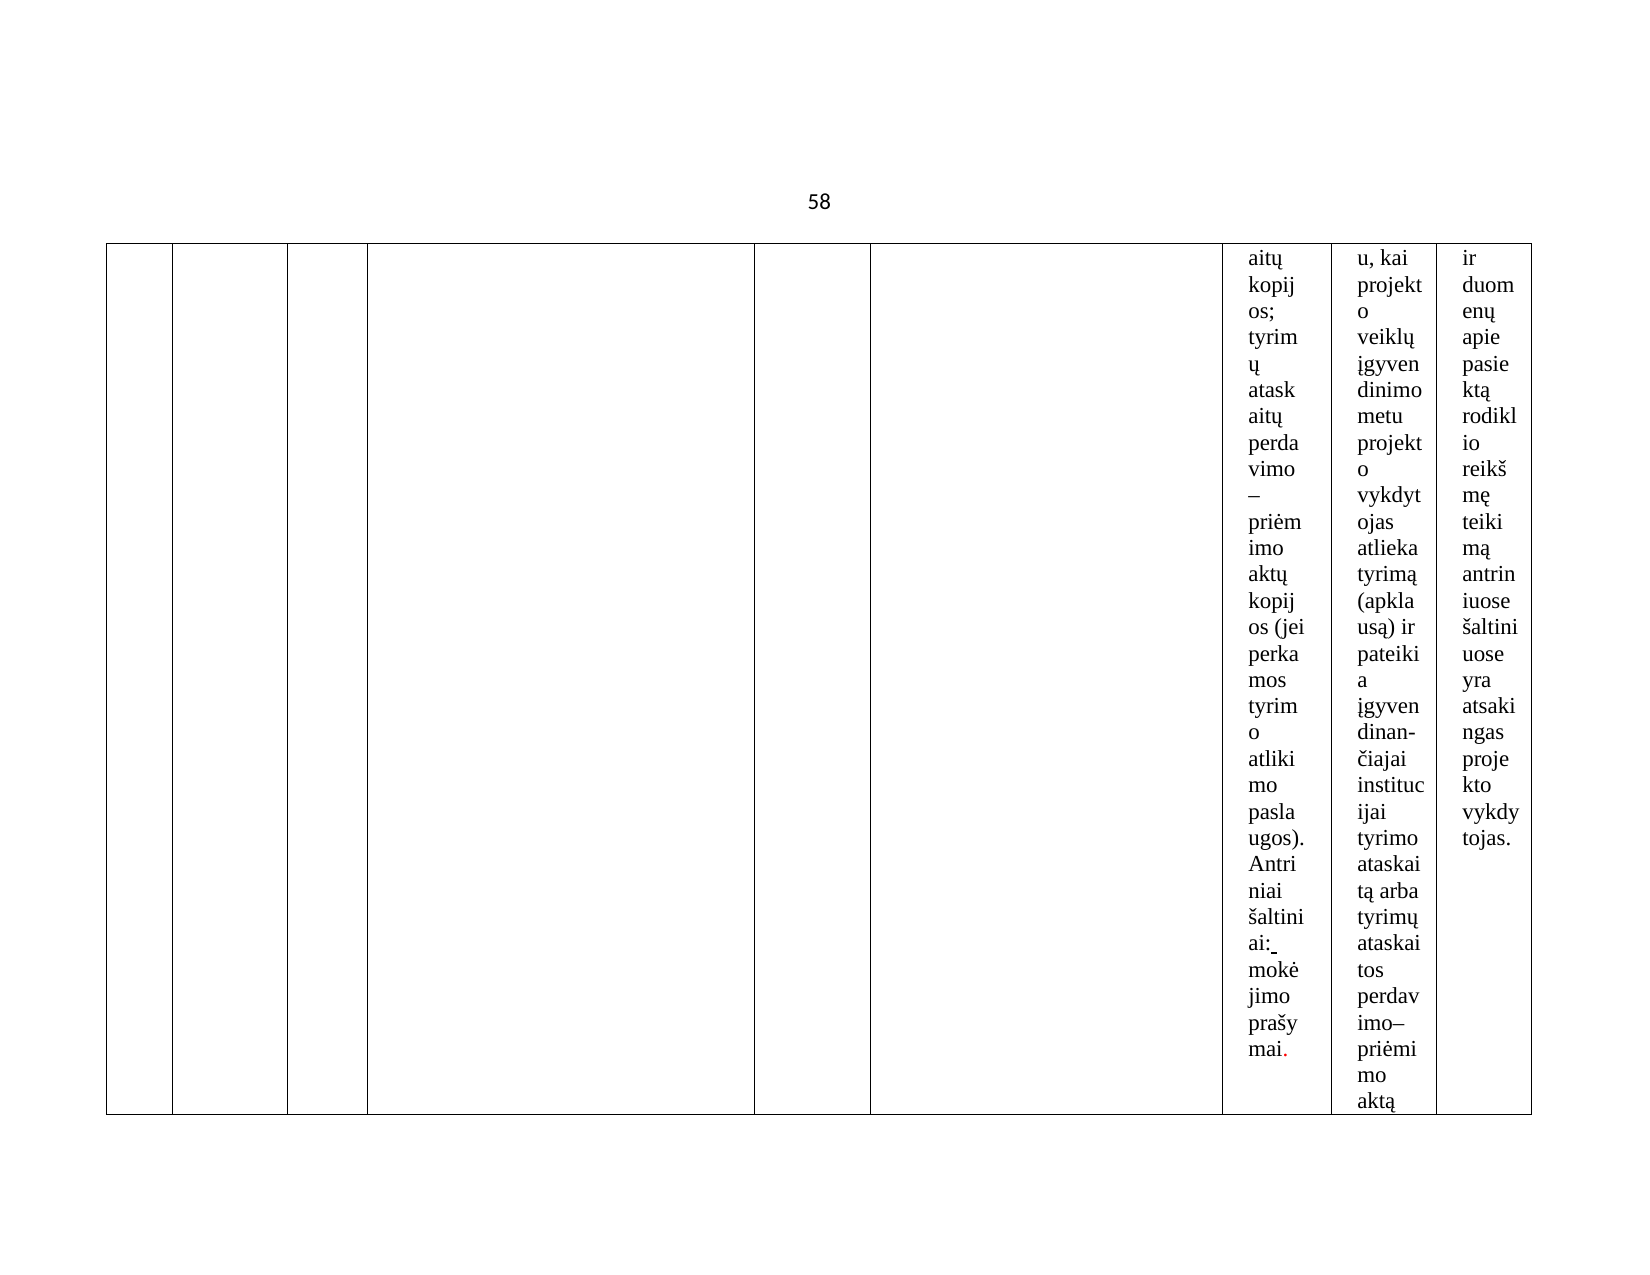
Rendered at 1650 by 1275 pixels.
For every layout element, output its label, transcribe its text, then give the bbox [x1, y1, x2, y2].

table_cell aitų kopijos; tyrimų ataskaitų perdavimo–priėmimo aktų kopijos (jei perkamos tyrimo atlikimo paslaugos). Antriniai šaltiniai: mokėjimo prašymai. [1223, 244, 1331, 1114]
table_cell [173, 244, 287, 1114]
table_cell [755, 244, 870, 1114]
table_cell u, kai projekto veiklų įgyvendinimo metu projekto vykdytojas atlieka tyrimą (apklausą) ir pateikia įgyvendinan-čiajai institucijai tyrimo ataskaitą arba tyrimų ataskaitos perdavimo–priėmimo aktą [1332, 244, 1436, 1114]
table_cell [288, 244, 367, 1114]
table_cell ir duomenų apie pasiektą rodiklio reikšmę teikimą antriniuose šaltiniuose yra atsakingas projekto vykdytojas. [1437, 244, 1531, 1114]
table_cell [107, 244, 172, 1114]
table_cell [871, 244, 1222, 1114]
table_cell [368, 244, 754, 1114]
